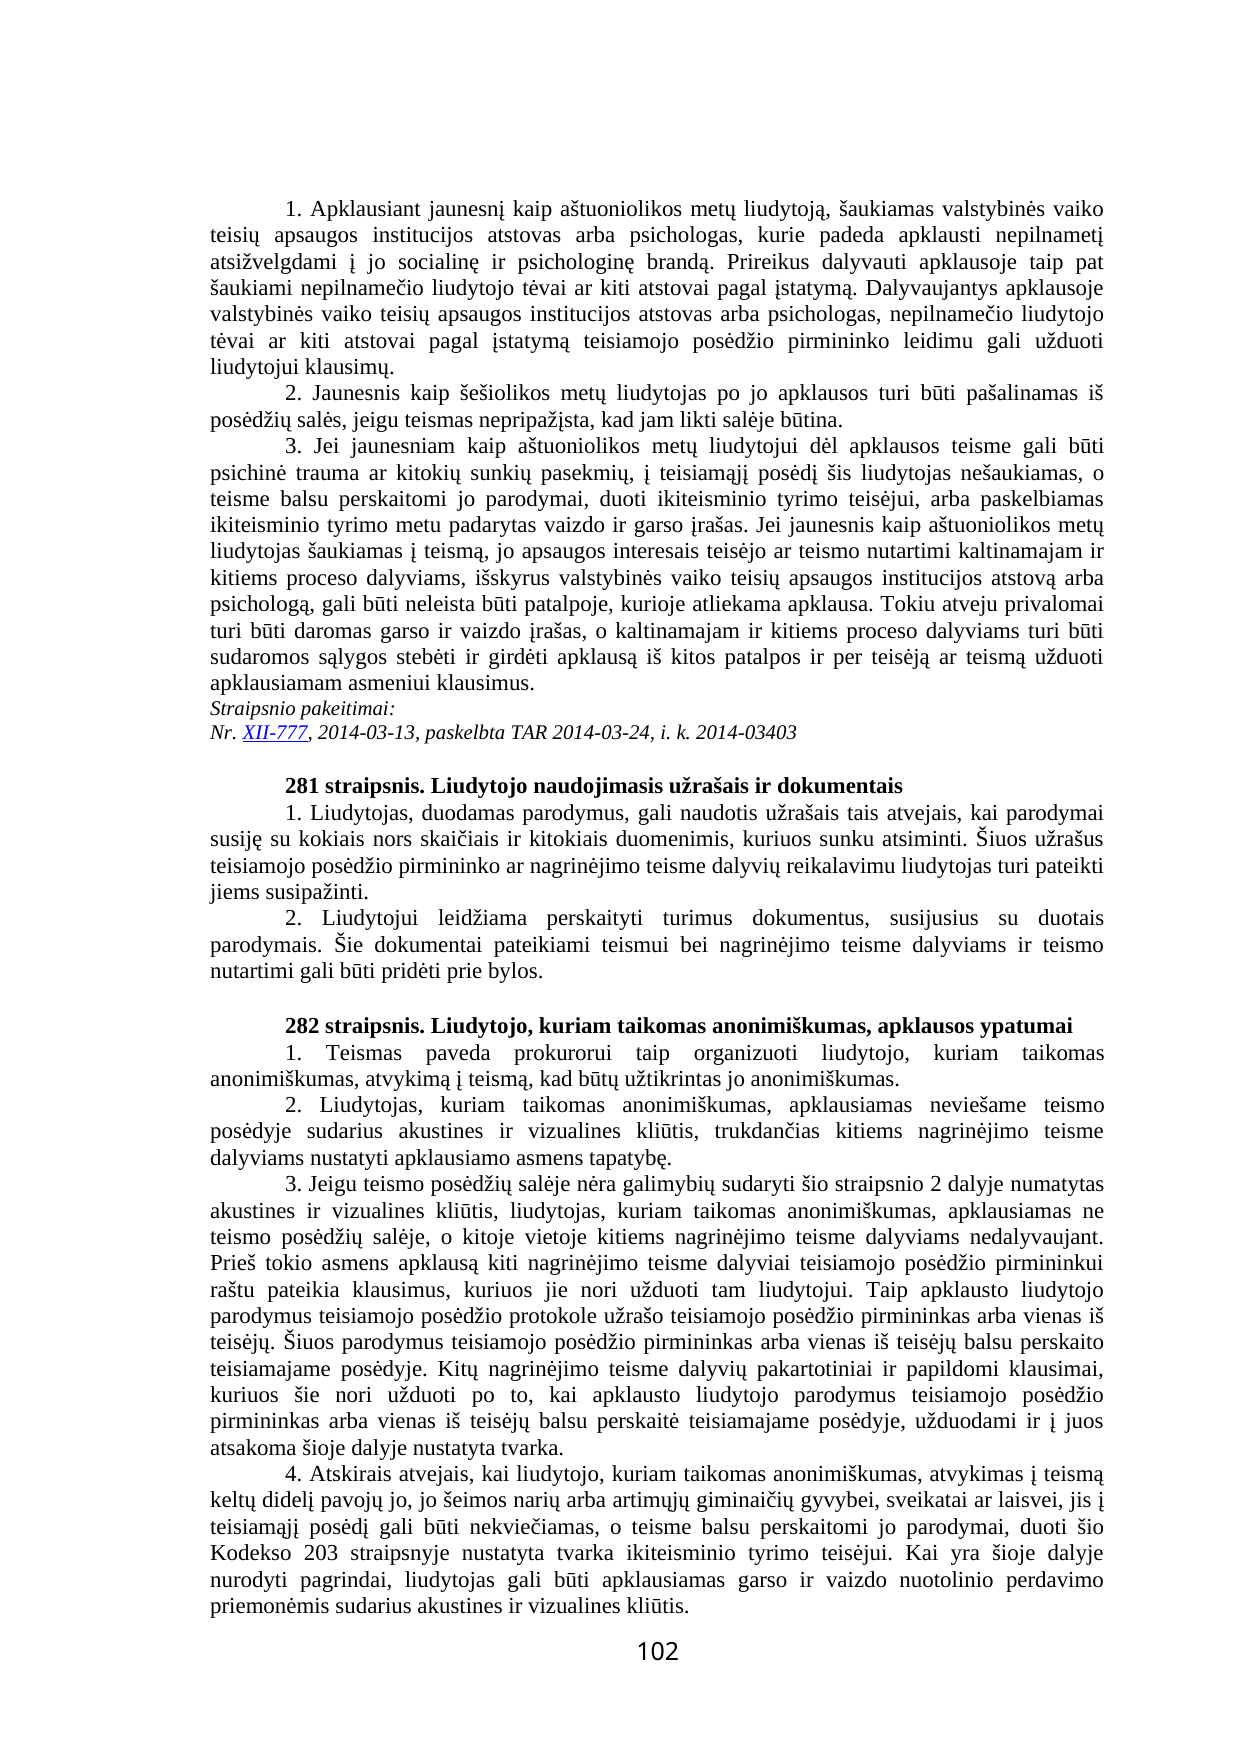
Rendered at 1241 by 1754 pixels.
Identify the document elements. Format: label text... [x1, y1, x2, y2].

text Nr. XII-777, 2014-03-13, paskelbta TAR 2014-03-24, i. k. 2014-03403 [210, 720, 1106, 744]
text 3. Jei jaunesniam kaip aštuoniolikos metų liudytojui dėl apklausos teisme gali būti psichinė trauma ar kitokių sunkių pasekmių, į teisiamąjį posėdį šis liudytojas nešaukiamas, o teisme balsu perskaitomi jo parodymai, duoti ikiteisminio tyrimo teisėjui, arba paskelbiamas ikiteisminio tyrimo metu padarytas vaizdo ir garso įrašas. Jei jaunesnis kaip aštuoniolikos metų liudytojas šaukiamas į teismą, jo apsaugos interesais teisėjo ar teismo nutartimi kaltinamajam ir kitiems proceso dalyviams, išskyrus valstybinės vaiko teisių apsaugos institucijos atstovą arba psichologą, gali būti neleista būti patalpoje, kurioje atliekama apklausa. Tokiu atveju privalomai turi būti daromas garso ir vaizdo įrašas, o kaltinamajam ir kitiems proceso dalyviams turi būti sudaromos sąlygos stebėti ir girdėti apklausą iš kitos patalpos ir per teisėją ar teismą užduoti apklausiamam asmeniui klausimus. [210, 432, 1106, 696]
text 2. Liudytojas, kuriam taikomas anonimiškumas, apklausiamas neviešame teismo posėdyje sudarius akustines ir vizualines kliūtis, trukdančias kitiems nagrinėjimo teisme dalyviams nustatyti apklausiamo asmens tapatybę. [210, 1091, 1106, 1170]
text 1. Apklausiant jaunesnį kaip aštuoniolikos metų liudytoją, šaukiamas valstybinės vaiko teisių apsaugos institucijos atstovas arba psichologas, kurie padeda apklausti nepilnametį atsižvelgdami į jo socialinę ir psichologinę brandą. Prireikus dalyvauti apklausoje taip pat šaukiami nepilnamečio liudytojo tėvai ar kiti atstovai pagal įstatymą. Dalyvaujantys apklausoje valstybinės vaiko teisių apsaugos institucijos atstovas arba psichologas, nepilnamečio liudytojo tėvai ar kiti atstovai pagal įstatymą teisiamojo posėdžio pirmininko leidimu gali užduoti liudytojui klausimų. [210, 195, 1106, 379]
text 2. Jaunesnis kaip šešiolikos metų liudytojas po jo apklausos turi būti pašalinamas iš posėdžių salės, jeigu teismas nepripažįsta, kad jam likti salėje būtina. [210, 379, 1106, 432]
text 281 straipsnis. Liudytojo naudojimasis užrašais ir dokumentais [210, 773, 1106, 799]
text Straipsnio pakeitimai: [210, 696, 1106, 720]
text 1. Liudytojas, duodamas parodymus, gali naudotis užrašais tais atvejais, kai parodymai susiję su kokiais nors skaičiais ir kitokiais duomenimis, kuriuos sunku atsiminti. Šiuos užrašus teisiamojo posėdžio pirmininko ar nagrinėjimo teisme dalyvių reikalavimu liudytojas turi pateikti jiems susipažinti. [210, 799, 1106, 904]
text 2. Liudytojui leidžiama perskaityti turimus dokumentus, susijusius su duotais parodymais. Šie dokumentai pateikiami teismui bei nagrinėjimo teisme dalyviams ir teismo nutartimi gali būti pridėti prie bylos. [210, 904, 1106, 983]
text 4. Atskirais atvejais, kai liudytojo, kuriam taikomas anonimiškumas, atvykimas į teismą keltų didelį pavojų jo, jo šeimos narių arba artimųjų giminaičių gyvybei, sveikatai ar laisvei, jis į teisiamąjį posėdį gali būti nekviečiamas, o teisme balsu perskaitomi jo parodymai, duoti šio Kodekso 203 straipsnyje nustatyta tvarka ikiteisminio tyrimo teisėjui. Kai yra šioje dalyje nurodyti pagrindai, liudytojas gali būti apklausiamas garso ir vaizdo nuotolinio perdavimo priemonėmis sudarius akustines ir vizualines kliūtis. [210, 1460, 1106, 1618]
text 282 straipsnis. Liudytojo, kuriam taikomas anonimiškumas, apklausos ypatumai [285, 1012, 1106, 1038]
text 1. Teismas paveda prokurorui taip organizuoti liudytojo, kuriam taikomas anonimiškumas, atvykimą į teismą, kad būtų užtikrintas jo anonimiškumas. [210, 1038, 1106, 1091]
text 3. Jeigu teismo posėdžių salėje nėra galimybių sudaryti šio straipsnio 2 dalyje numatytas akustines ir vizualines kliūtis, liudytojas, kuriam taikomas anonimiškumas, apklausiamas ne teismo posėdžių salėje, o kitoje vietoje kitiems nagrinėjimo teisme dalyviams nedalyvaujant. Prieš tokio asmens apklausą kiti nagrinėjimo teisme dalyviai teisiamojo posėdžio pirmininkui raštu pateikia klausimus, kuriuos jie nori užduoti tam liudytojui. Taip apklausto liudytojo parodymus teisiamojo posėdžio protokole užrašo teisiamojo posėdžio pirmininkas arba vienas iš teisėjų. Šiuos parodymus teisiamojo posėdžio pirmininkas arba vienas iš teisėjų balsu perskaito teisiamajame posėdyje. Kitų nagrinėjimo teisme dalyvių pakartotiniai ir papildomi klausimai, kuriuos šie nori užduoti po to, kai apklausto liudytojo parodymus teisiamojo posėdžio pirmininkas arba vienas iš teisėjų balsu perskaitė teisiamajame posėdyje, užduodami ir į juos atsakoma šioje dalyje nustatyta tvarka. [210, 1170, 1106, 1460]
